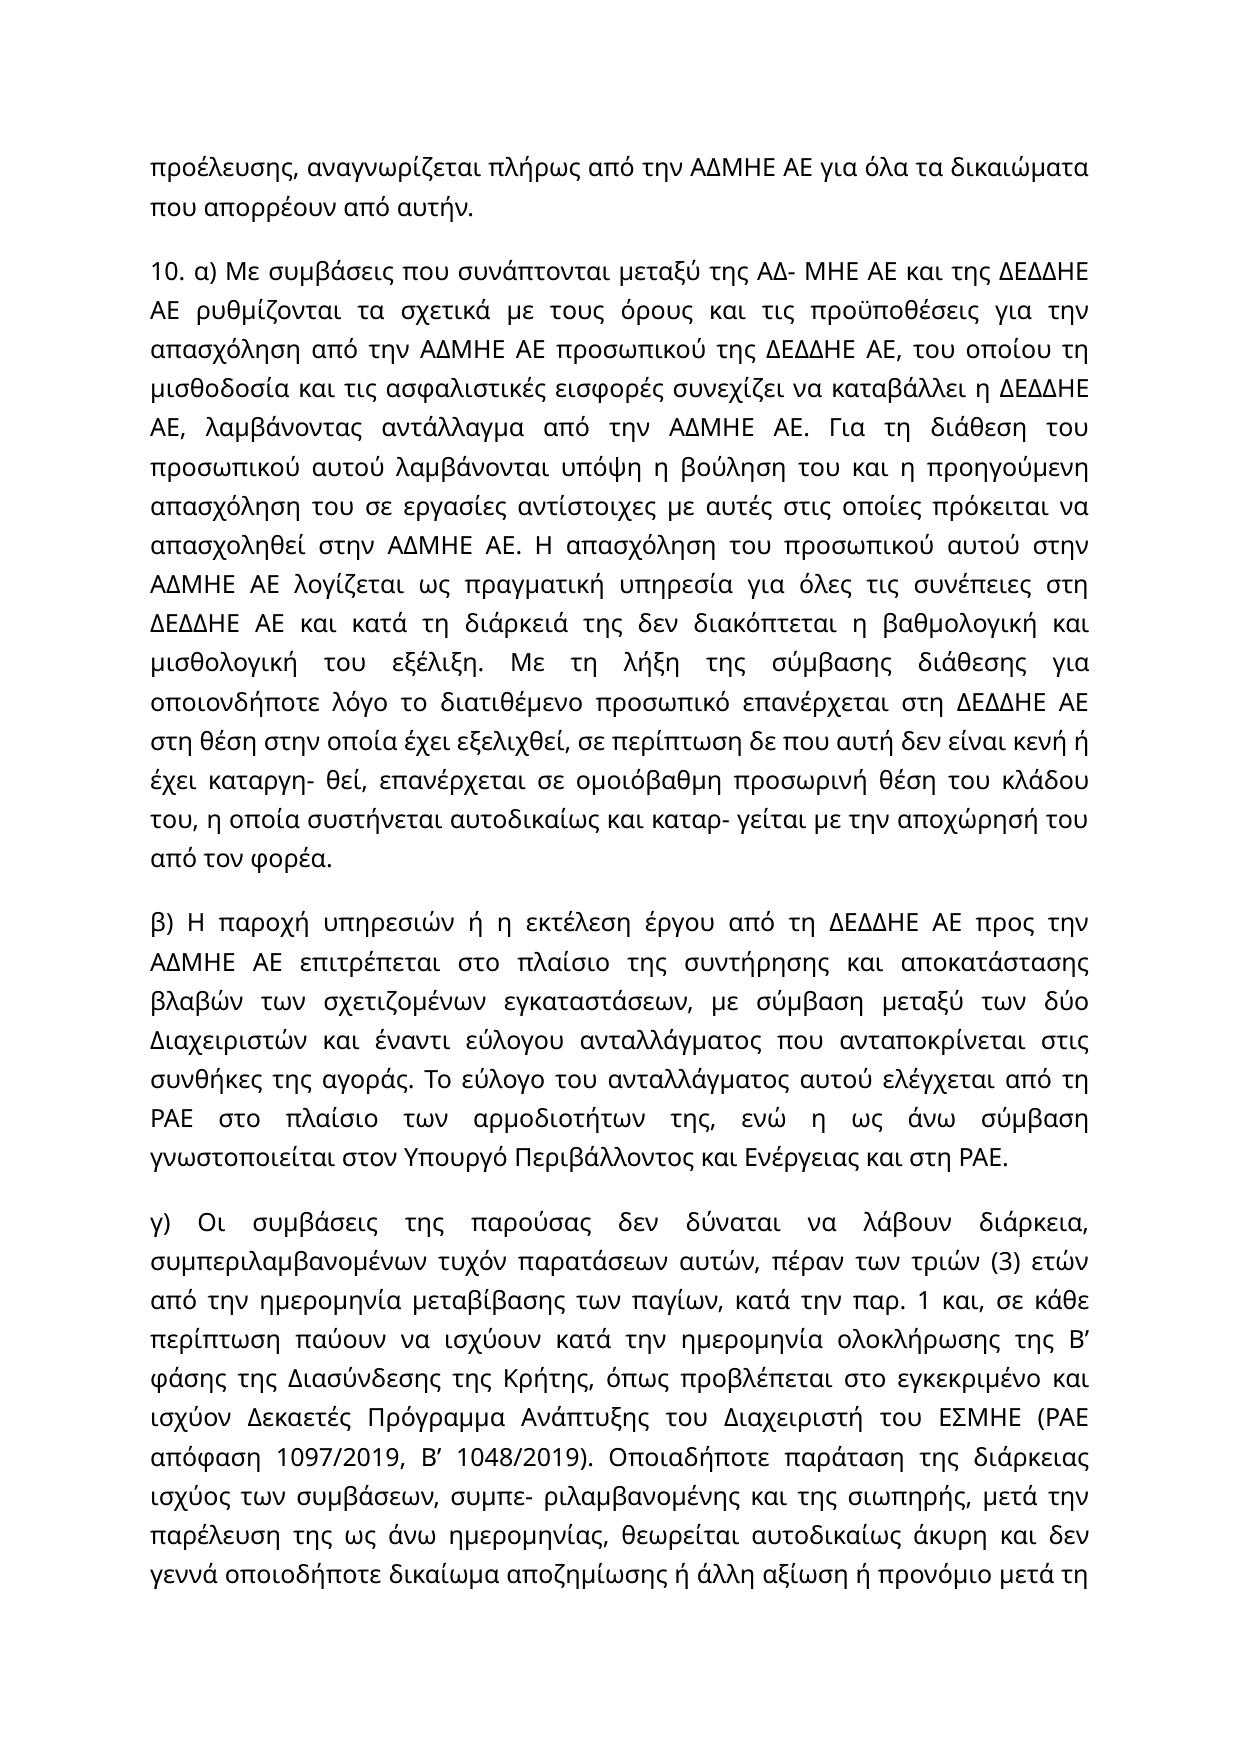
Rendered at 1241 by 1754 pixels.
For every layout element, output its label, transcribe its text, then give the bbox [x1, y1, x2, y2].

text προέλευσης, αναγνωρίζεται πλήρως από την ΑΔΜΗΕ ΑΕ για όλα τα δικαιώματα που απορρέουν από αυτήν. [150, 150, 1090, 223]
text γ) Οι συμβάσεις της παρούσας δεν δύναται να λάβουν διάρκεια, συμπεριλαμβανομένων τυχόν παρατάσεων αυτών, πέραν των τριών (3) ετών από την ημερομηνία μεταβίβασης των παγίων, κατά την παρ. 1 και, σε κάθε περίπτωση παύουν να ισχύουν κατά την ημερομηνία ολοκλήρωσης της Β’ φάσης της Διασύνδεσης της Κρήτης, όπως προβλέπεται στο εγκεκριμένο και ισχύον Δεκαετές Πρόγραμμα Ανάπτυξης του Διαχειριστή του ΕΣΜΗΕ (ΡΑΕ απόφαση 1097/2019, Β’ 1048/2019). Οποιαδήποτε παράταση της διάρκειας ισχύος των συμβάσεων, συμπε- ριλαμβανομένης και της σιωπηρής, μετά την παρέλευση της ως άνω ημερομηνίας, θεωρείται αυτοδικαίως άκυρη και δεν γεννά οποιοδήποτε δικαίωμα αποζημίωσης ή άλλη αξίωση ή προνόμιο μετά τη [150, 1204, 1090, 1591]
text β) Η παροχή υπηρεσιών ή η εκτέλεση έργου από τη ΔΕΔΔΗΕ ΑΕ προς την ΑΔΜΗΕ ΑΕ επιτρέπεται στο πλαίσιο της συντήρησης και αποκατάστασης βλαβών των σχετιζομένων εγκαταστάσεων, με σύμβαση μεταξύ των δύο Διαχειριστών και έναντι εύλογου ανταλλάγματος που ανταποκρίνεται στις συνθήκες της αγοράς. Το εύλογο του ανταλλάγματος αυτού ελέγχεται από τη ΡΑΕ στο πλαίσιο των αρμοδιοτήτων της, ενώ η ως άνω σύμβαση γνωστοποιείται στον Υπουργό Περιβάλλοντος και Ενέργειας και στη ΡΑΕ. [150, 905, 1090, 1174]
text 10. α) Με συμβάσεις που συνάπτονται μεταξύ της ΑΔ- ΜΗΕ ΑΕ και της ΔΕΔΔΗΕ ΑΕ ρυθμίζονται τα σχετικά με τους όρους και τις προϋποθέσεις για την απασχόληση από την ΑΔΜΗΕ ΑΕ προσωπικού της ΔΕΔΔΗΕ ΑΕ, του οποίου τη μισθοδοσία και τις ασφαλιστικές εισφορές συνεχίζει να καταβάλλει η ΔΕΔΔΗΕ ΑΕ, λαμβάνοντας αντάλλαγμα από την ΑΔΜΗΕ ΑΕ. Για τη διάθεση του προσωπικού αυτού λαμβάνονται υπόψη η βούληση του και η προηγούμενη απασχόληση του σε εργασίες αντίστοιχες με αυτές στις οποίες πρόκειται να απασχοληθεί στην ΑΔΜΗΕ ΑΕ. Η απασχόληση του προσωπικού αυτού στην ΑΔΜΗΕ ΑΕ λογίζεται ως πραγματική υπηρεσία για όλες τις συνέπειες στη ΔΕΔΔΗΕ ΑΕ και κατά τη διάρκειά της δεν διακόπτεται η βαθμολογική και μισθολογική του εξέλιξη. Με τη λήξη της σύμβασης διάθεσης για οποιονδήποτε λόγο το διατιθέμενο προσωπικό επανέρχεται στη ΔΕΔΔΗΕ ΑΕ στη θέση στην οποία έχει εξελιχθεί, σε περίπτωση δε που αυτή δεν είναι κενή ή έχει καταργη- θεί, επανέρχεται σε ομοιόβαθμη προσωρινή θέση του κλάδου του, η οποία συστήνεται αυτοδικαίως και καταρ- γείται με την αποχώρησή του από τον φορέα. [150, 253, 1090, 875]
